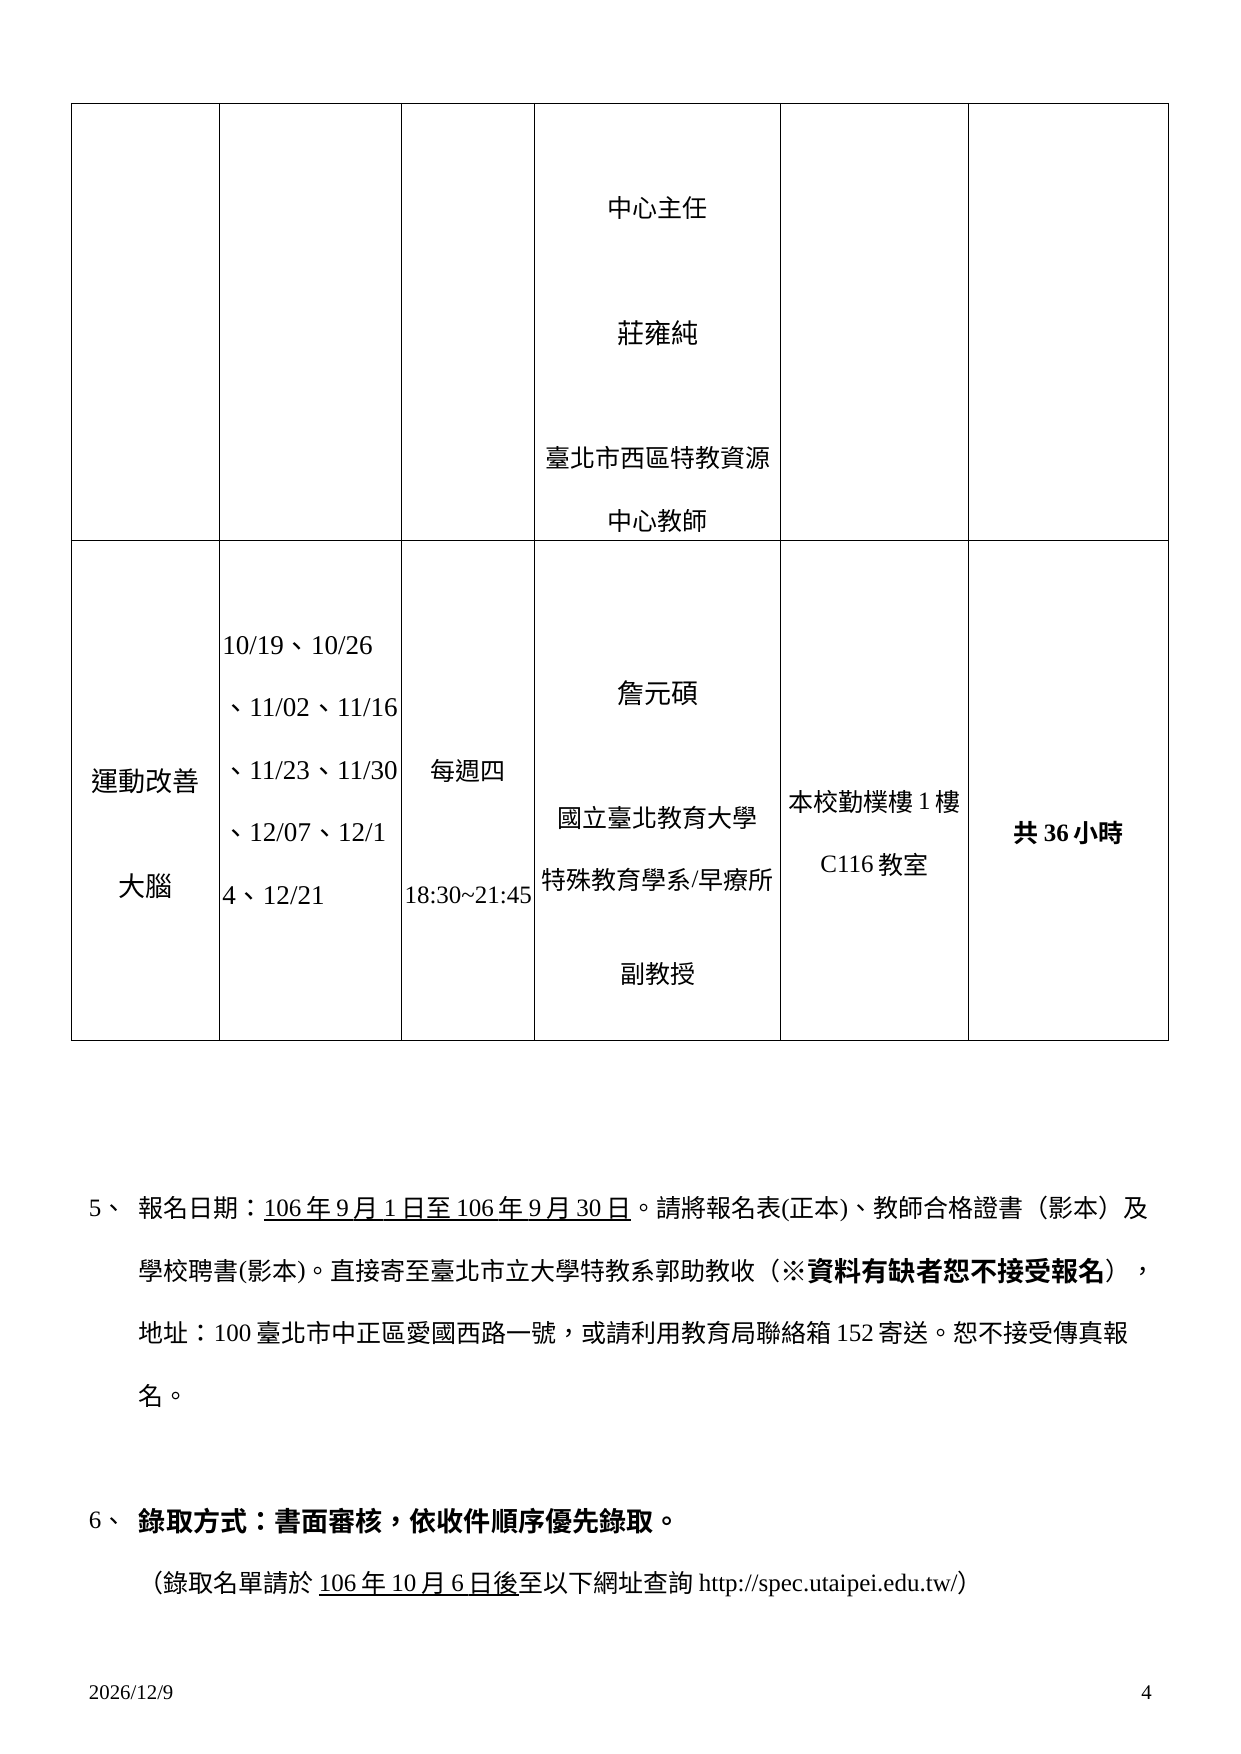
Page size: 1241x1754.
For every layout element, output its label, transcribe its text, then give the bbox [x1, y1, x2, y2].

table_cell 中心主任 莊雍純 臺北市西區特教資源 中心教師 [535, 104, 780, 540]
list 報名日期：106年9月1日至106年9月30日。請將報名表(正本)、教師合格證書（影本）及學校聘書(影本)。直接寄至臺北市立大學特教系郭助教收（※資料有缺者恕不接受報名），地址：100臺北市中正區愛國西路一號，或請利用教育局聯絡箱152寄送。恕不接受傳真報名。 [89, 1165, 1152, 1415]
list 錄取方式：書面審核，依收件順序優先錄取。 [89, 1478, 1152, 1540]
table_cell [969, 104, 1168, 540]
table_cell 詹元碩 國立臺北教育大學 特殊教育學系/早療所 副教授 [535, 541, 780, 1040]
table_cell [72, 104, 219, 540]
table_cell 共36小時 [969, 541, 1168, 1040]
table_cell 運動改善 大腦 [72, 541, 219, 1040]
table_cell 10/19、10/26、11/02、11/16、11/23、11/30、12/07、12/14、12/21 [220, 541, 401, 1040]
table_cell [402, 104, 534, 540]
table_cell [220, 104, 401, 540]
text （錄取名單請於106年10月6日後至以下網址查詢http://spec.utaipei.edu.tw/） [89, 1540, 1152, 1603]
table_cell 每週四 18:30~21:45 [402, 541, 534, 1040]
table_cell 本校勤樸樓1樓 C116教室 [781, 541, 968, 1040]
table_cell [781, 104, 968, 540]
